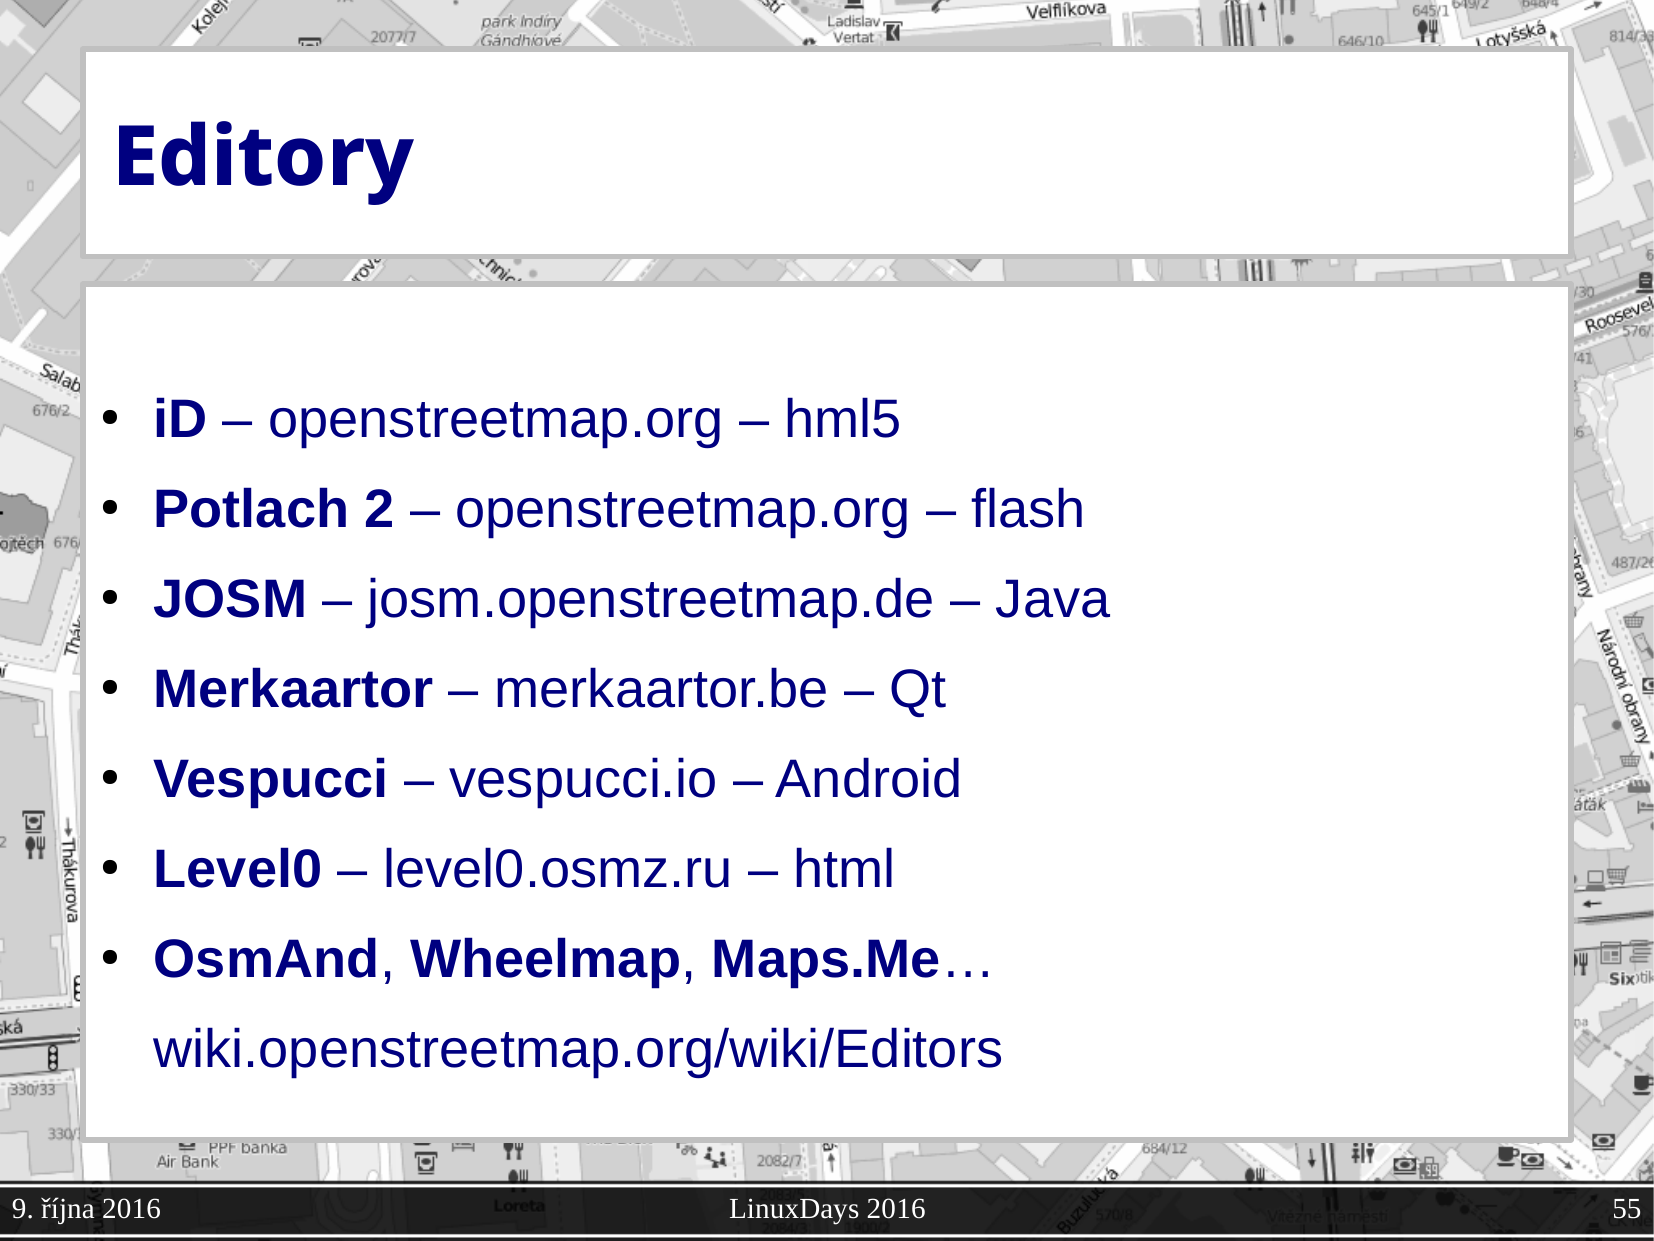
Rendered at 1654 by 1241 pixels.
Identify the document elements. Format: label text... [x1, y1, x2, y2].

picture [0, 0, 1654, 1241]
title Editory [82, 49, 1571, 257]
list iD – openstreetmap.org – hml5 Potlach 2 – openstreetmap.org – flash JOSM – josm.openstreetmap.de – Java Merkaartor – merkaartor.be – Qt Vespucci – vespucci.io – Android Level0 – level0.osmz.ru – html OsmAnd, Wheelmap, Maps.Me… wiki.openstreetmap.org/wiki/Editors [82, 284, 1571, 1140]
